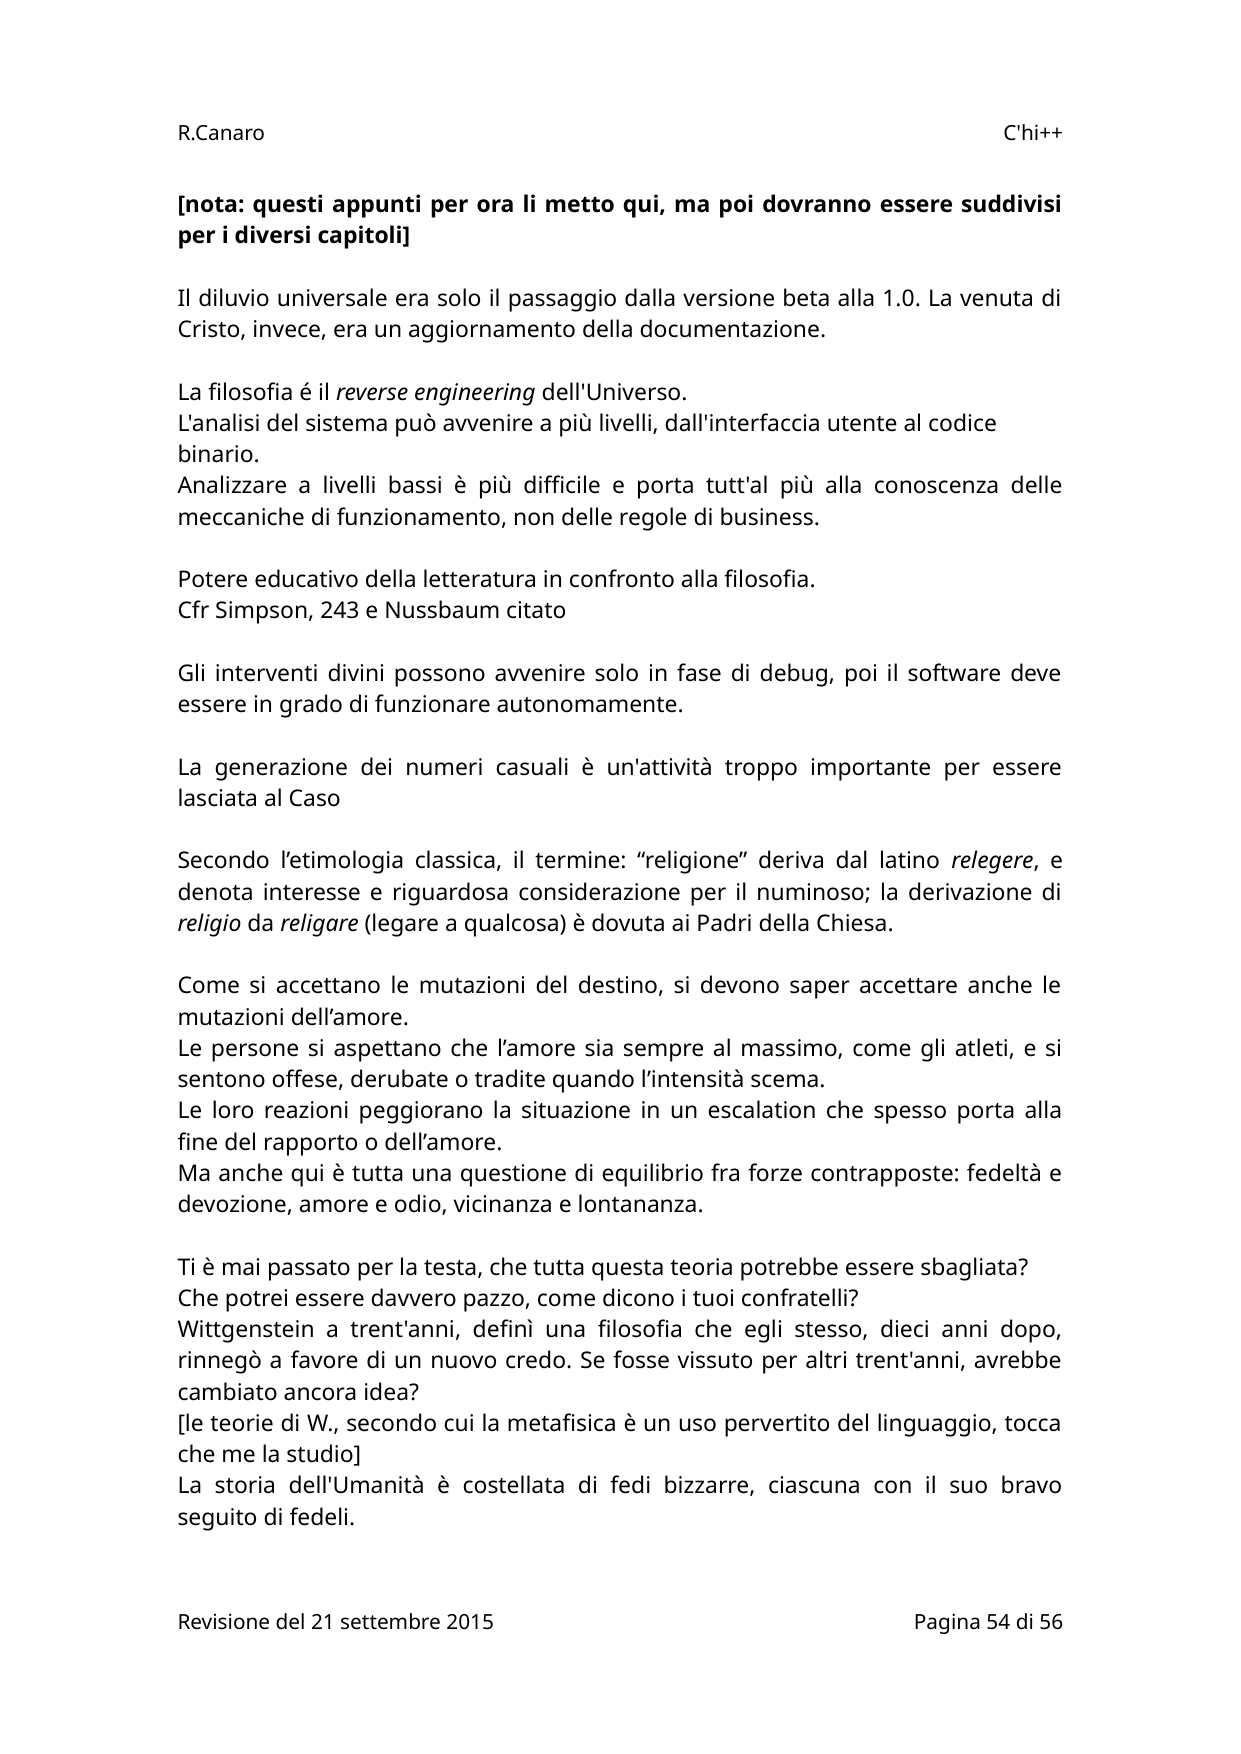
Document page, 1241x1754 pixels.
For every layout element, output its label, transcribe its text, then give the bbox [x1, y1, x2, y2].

text Come si accettano le mutazioni del destino, si devono saper accettare anche le mutazioni dell’amore. [177, 969, 1063, 1032]
text Analizzare a livelli bassi è più difficile e porta tutt'al più alla conoscenza delle meccaniche di funzionamento, non delle regole di business. [177, 469, 1063, 532]
text Ma anche qui è tutta una questione di equilibrio fra forze contrapposte: fedeltà e devozione, amore e odio, vicinanza e lontananza. [177, 1157, 1063, 1219]
text [le teorie di W., secondo cui la metafisica è un uso pervertito del linguaggio, tocca che me la studio] [177, 1407, 1063, 1469]
text [nota: questi appunti per ora li metto qui, ma poi dovranno essere suddivisi per i diversi capitoli] [177, 188, 1063, 250]
text Potere educativo della letteratura in confronto alla filosofia. [177, 563, 1063, 594]
text Gli interventi divini possono avvenire solo in fase di debug, poi il software deve essere in grado di funzionare autonomamente. [177, 657, 1063, 719]
text L'analisi del sistema può avvenire a più livelli, dall'interfaccia utente al codice binario. [177, 407, 1063, 469]
text Le loro reazioni peggiorano la situazione in un escalation che spesso porta alla fine del rapporto o dell’amore. [177, 1094, 1063, 1157]
text Ti è mai passato per la testa, che tutta questa teoria potrebbe essere sbagliata? [177, 1250, 1063, 1282]
text Il diluvio universale era solo il passaggio dalla versione beta alla 1.0. La venuta di Cristo, invece, era un aggiornamento della documentazione. [177, 282, 1063, 344]
text La storia dell'Umanità è costellata di fedi bizzarre, ciascuna con il suo bravo seguito di fedeli. [177, 1469, 1063, 1532]
text La filosofia é il reverse engineering dell'Universo. [177, 375, 1063, 407]
text Secondo l’etimologia classica, il termine: “religione” deriva dal latino relegere, e denota interesse e riguardosa considerazione per il numinoso; la derivazione di religio da religare (legare a qualcosa) è dovuta ai Padri della Chiesa. [177, 844, 1063, 938]
text La generazione dei numeri casuali è un'attività troppo importante per essere lasciata al Caso [177, 750, 1063, 813]
text Cfr Simpson, 243 e Nussbaum citato [177, 594, 1063, 625]
text Che potrei essere davvero pazzo, come dicono i tuoi confratelli? [177, 1282, 1063, 1313]
text Le persone si aspettano che l’amore sia sempre al massimo, come gli atleti, e si sentono offese, derubate o tradite quando l’intensità scema. [177, 1032, 1063, 1094]
text Wittgenstein a trent'anni, definì una filosofia che egli stesso, dieci anni dopo, rinnegò a favore di un nuovo credo. Se fosse vissuto per altri trent'anni, avrebbe cambiato ancora idea? [177, 1313, 1063, 1407]
